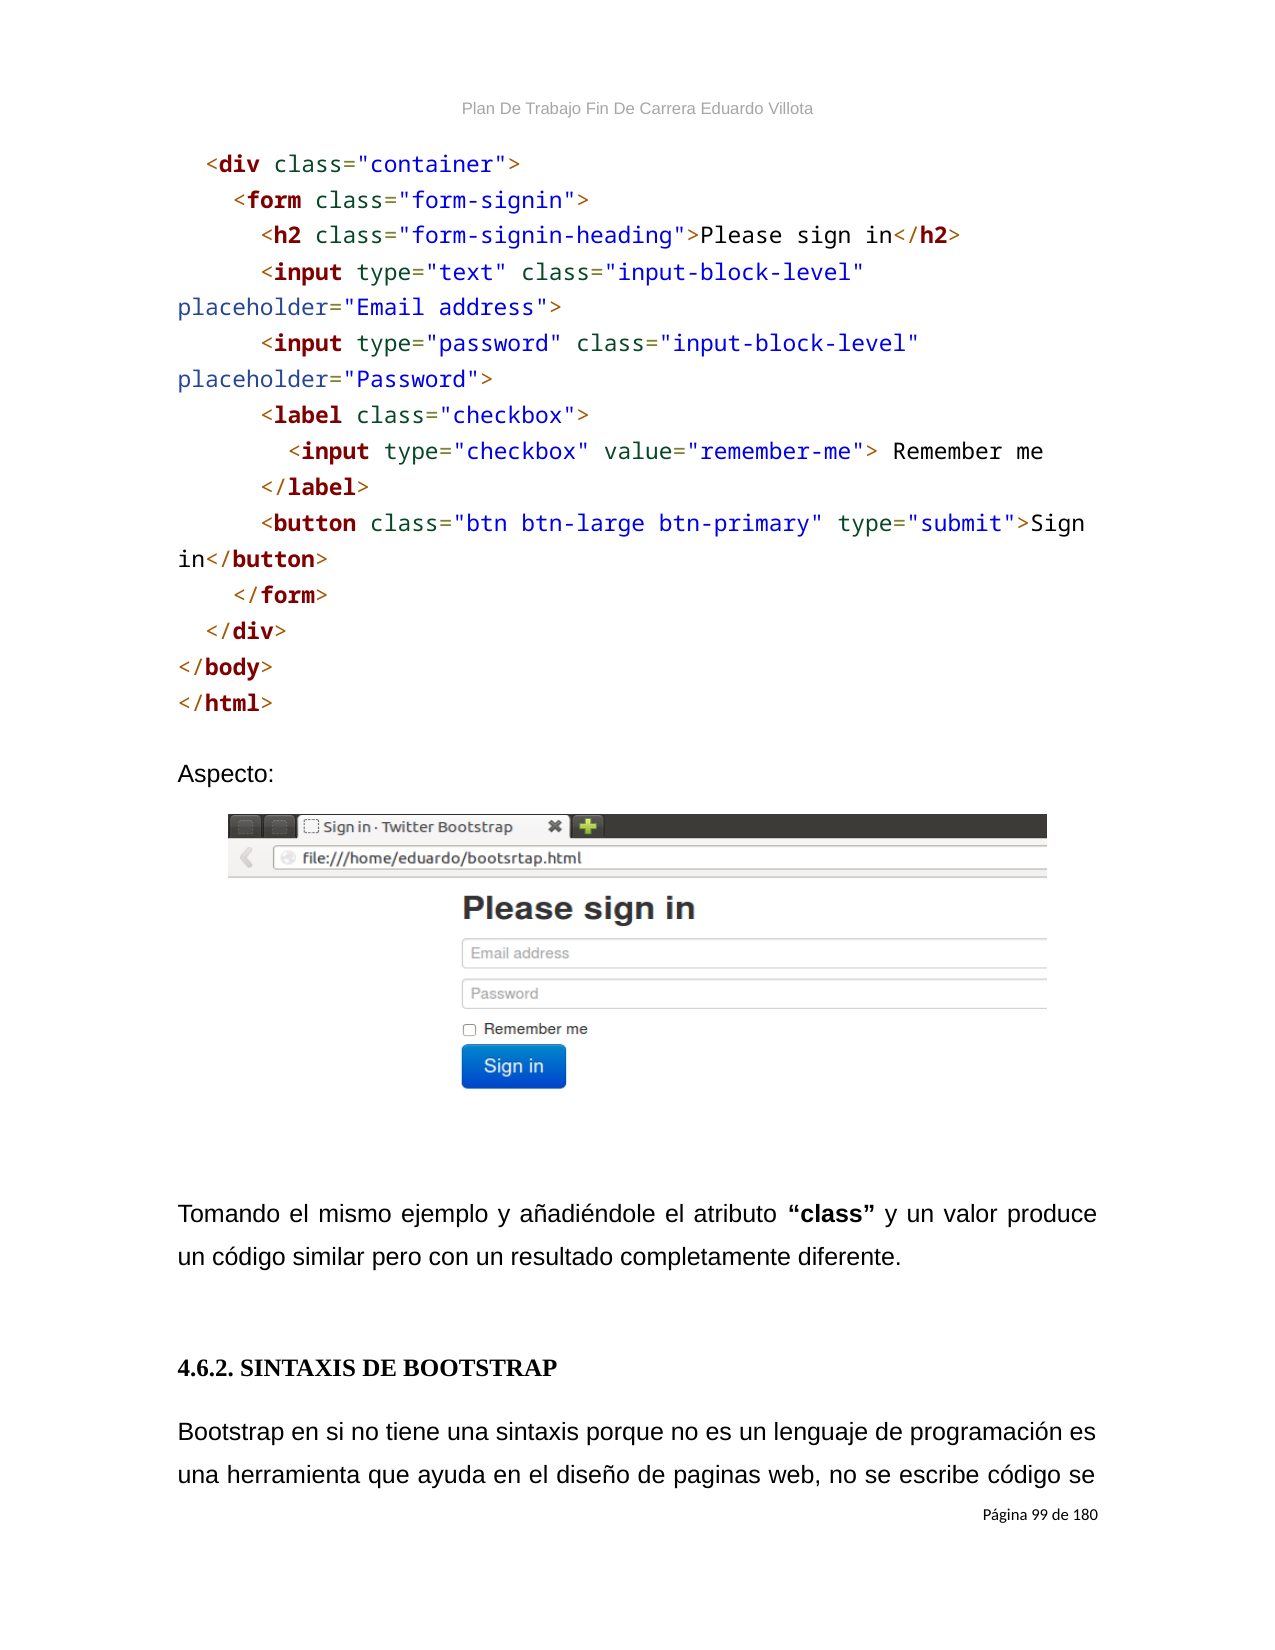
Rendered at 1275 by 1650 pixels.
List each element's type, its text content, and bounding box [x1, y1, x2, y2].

text </label> [177, 471, 1098, 502]
text Aspecto: [177, 758, 1098, 787]
text <label class="checkbox"> [177, 399, 1098, 430]
text <button class="btn btn-large btn-primary" type="submit">Sign in</button> [177, 507, 1098, 574]
text </div> [177, 615, 1098, 646]
text <form class="form-signin"> [177, 183, 1098, 215]
text <div class="container"> [177, 148, 1098, 179]
text <input type="text" class="input-block-level" placeholder="Email address"> [177, 255, 1098, 323]
text </body> [177, 651, 1098, 682]
text Bootstrap en si no tiene una sintaxis porque no es un lenguaje de programación es una herramienta que ayuda en el diseño de paginas web, no se escribe código se [177, 1417, 1098, 1489]
text </html> [177, 687, 1098, 718]
text <input type="password" class="input-block-level" placeholder="Password"> [177, 327, 1098, 394]
text 4.6.2. SINTAXIS DE BOOTSTRAP [177, 1353, 1098, 1382]
picture [228, 814, 1047, 1129]
text </form> [177, 579, 1098, 610]
text Tomando el mismo ejemplo y añadiéndole el atributo “class” y un valor produce un código similar pero con un resultado completamente diferente. [177, 1199, 1098, 1271]
text <input type="checkbox" value="remember-me"> Remember me [177, 435, 1098, 466]
text <h2 class="form-signin-heading">Please sign in</h2> [177, 219, 1098, 251]
